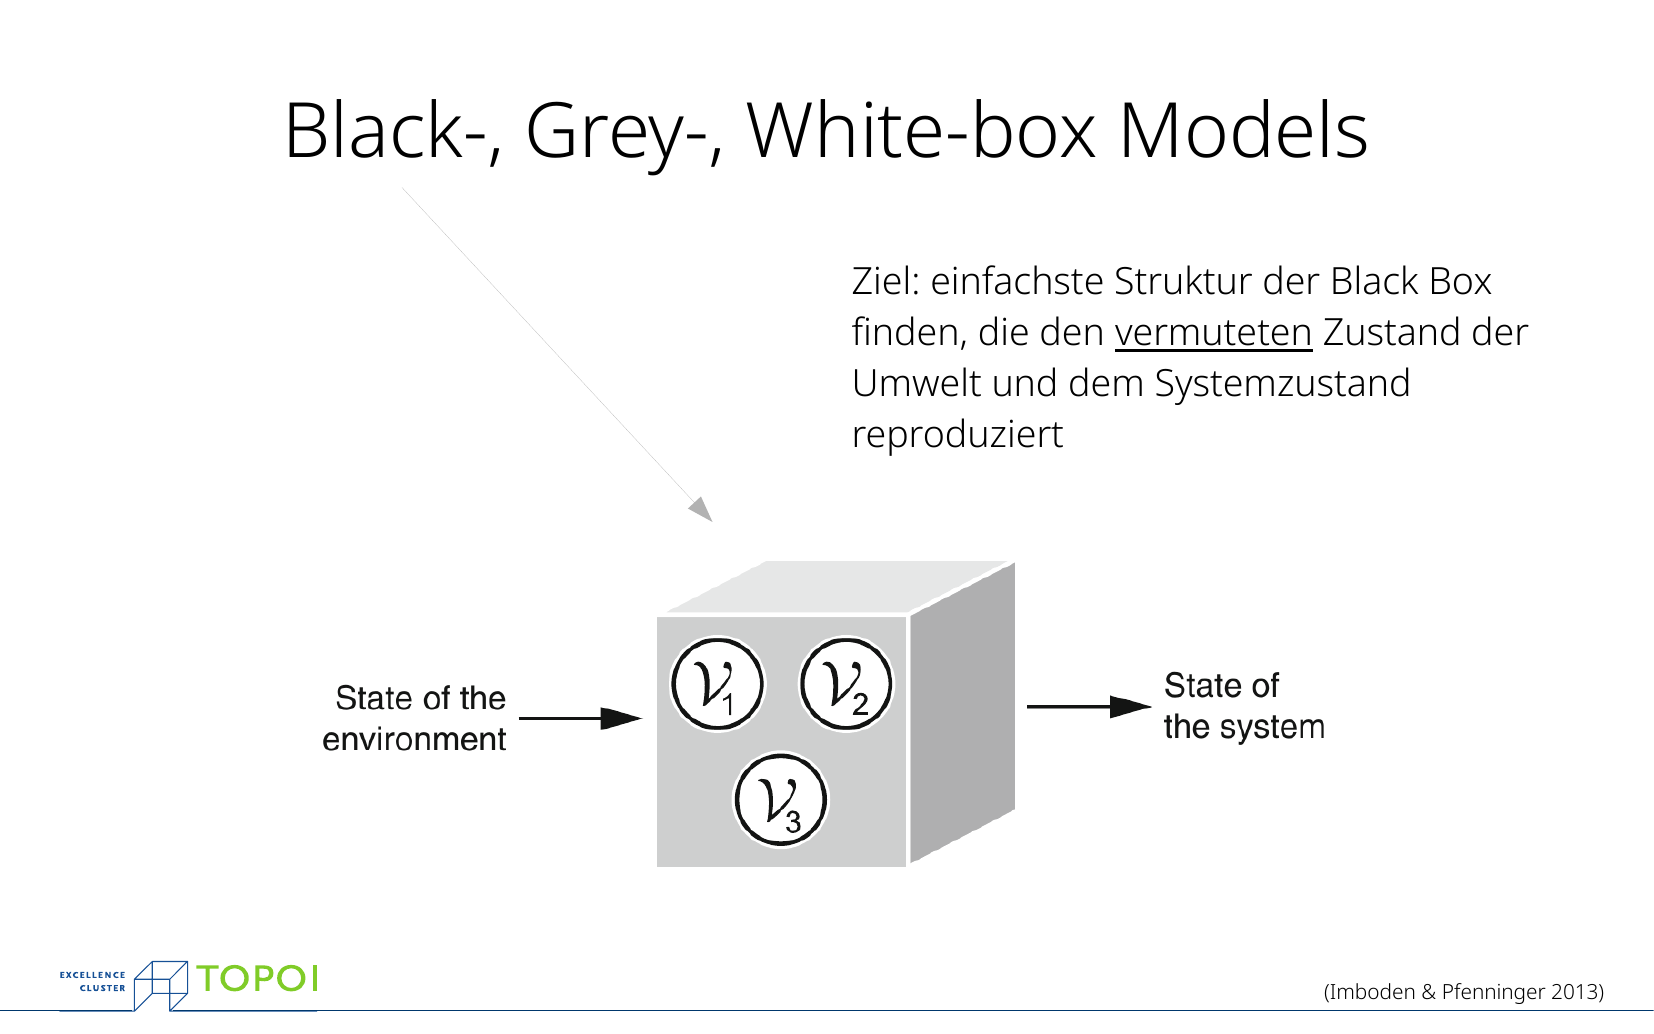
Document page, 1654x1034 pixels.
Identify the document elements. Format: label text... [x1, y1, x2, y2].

text_box Ziel: einfachste Struktur der Black Box finden, die den vermuteten Zustand der Umwelt und dem Systemzustand reproduziert [836, 247, 1559, 476]
picture [118, 537, 1533, 886]
title Black-, Grey-, White-box Models [82, 41, 1571, 214]
text_box (Imboden & Pfenninger 2013) [1309, 970, 1654, 1034]
